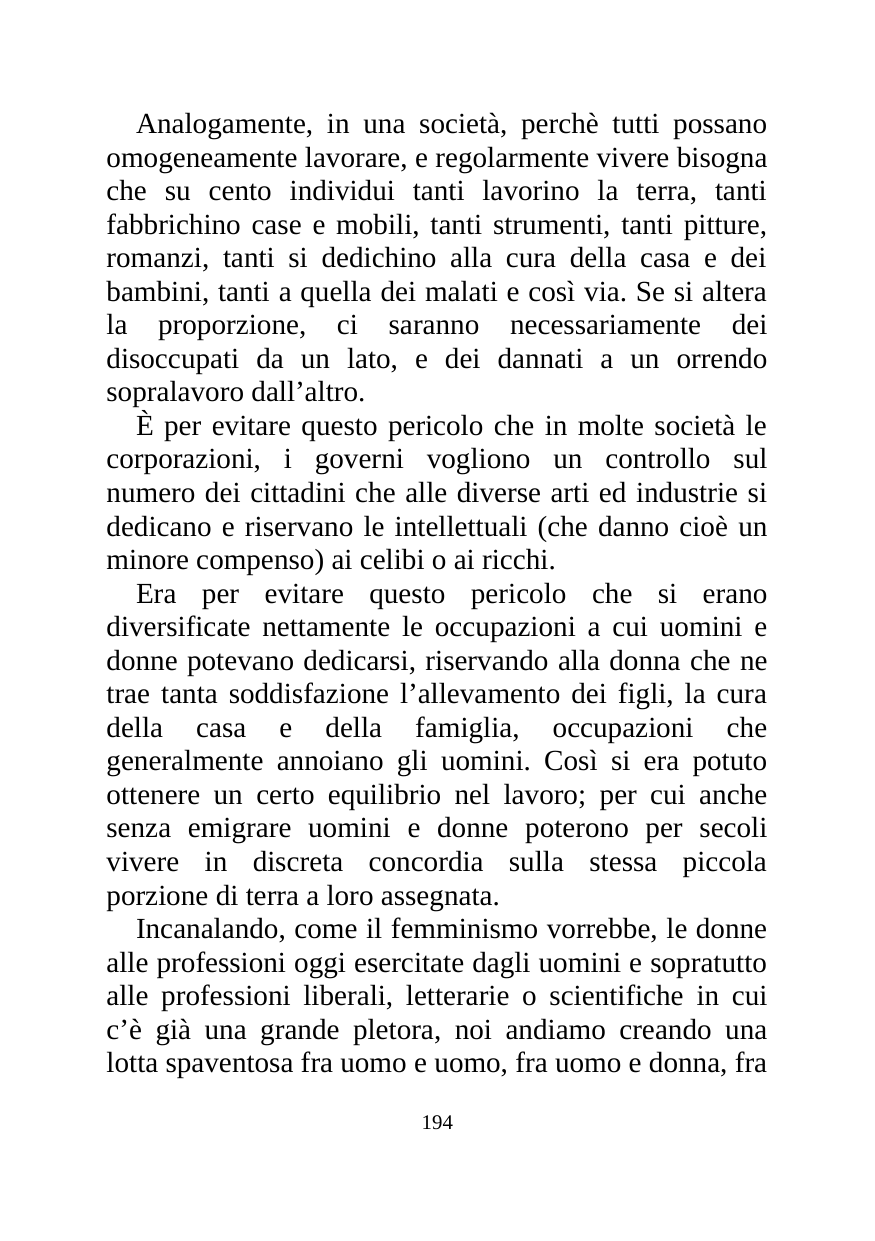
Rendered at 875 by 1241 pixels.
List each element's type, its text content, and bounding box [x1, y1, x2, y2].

text Incanalando, come il femminismo vorrebbe, le donne alle professioni oggi esercitate dagli uomini e sopratutto alle professioni liberali, letterarie o scientifiche in cui c’è già una grande pletora, noi andiamo creando una lotta spaventosa fra uomo e uomo, fra uomo e donna, fra [106, 911, 768, 1079]
text È per evitare questo pericolo che in molte società le corporazioni, i governi vogliono un controllo sul numero dei cittadini che alle diverse arti ed industrie si dedicano e riservano le intellettuali (che danno cioè un minore compenso) ai celibi o ai ricchi. [106, 408, 768, 576]
text Era per evitare questo pericolo che si erano diversificate nettamente le occupazioni a cui uomini e donne potevano dedicarsi, riservando alla donna che ne trae tanta soddisfazione l’allevamento dei figli, la cura della casa e della famiglia, occupazioni che generalmente annoiano gli uomini. Così si era potuto ottenere un certo equilibrio nel lavoro; per cui anche senza emigrare uomini e donne poterono per secoli vivere in discreta concordia sulla stessa piccola porzione di terra a loro assegnata. [106, 576, 768, 911]
text Analogamente, in una società, perchè tutti possano omogeneamente lavorare, e regolarmente vivere bisogna che su cento individui tanti lavorino la terra, tanti fabbrichino case e mobili, tanti strumenti, tanti pitture, romanzi, tanti si dedichino alla cura della casa e dei bambini, tanti a quella dei malati e così via. Se si altera la proporzione, ci saranno necessariamente dei disoccupati da un lato, e dei dannati a un orrendo sopralavoro dall’altro. [106, 106, 768, 408]
